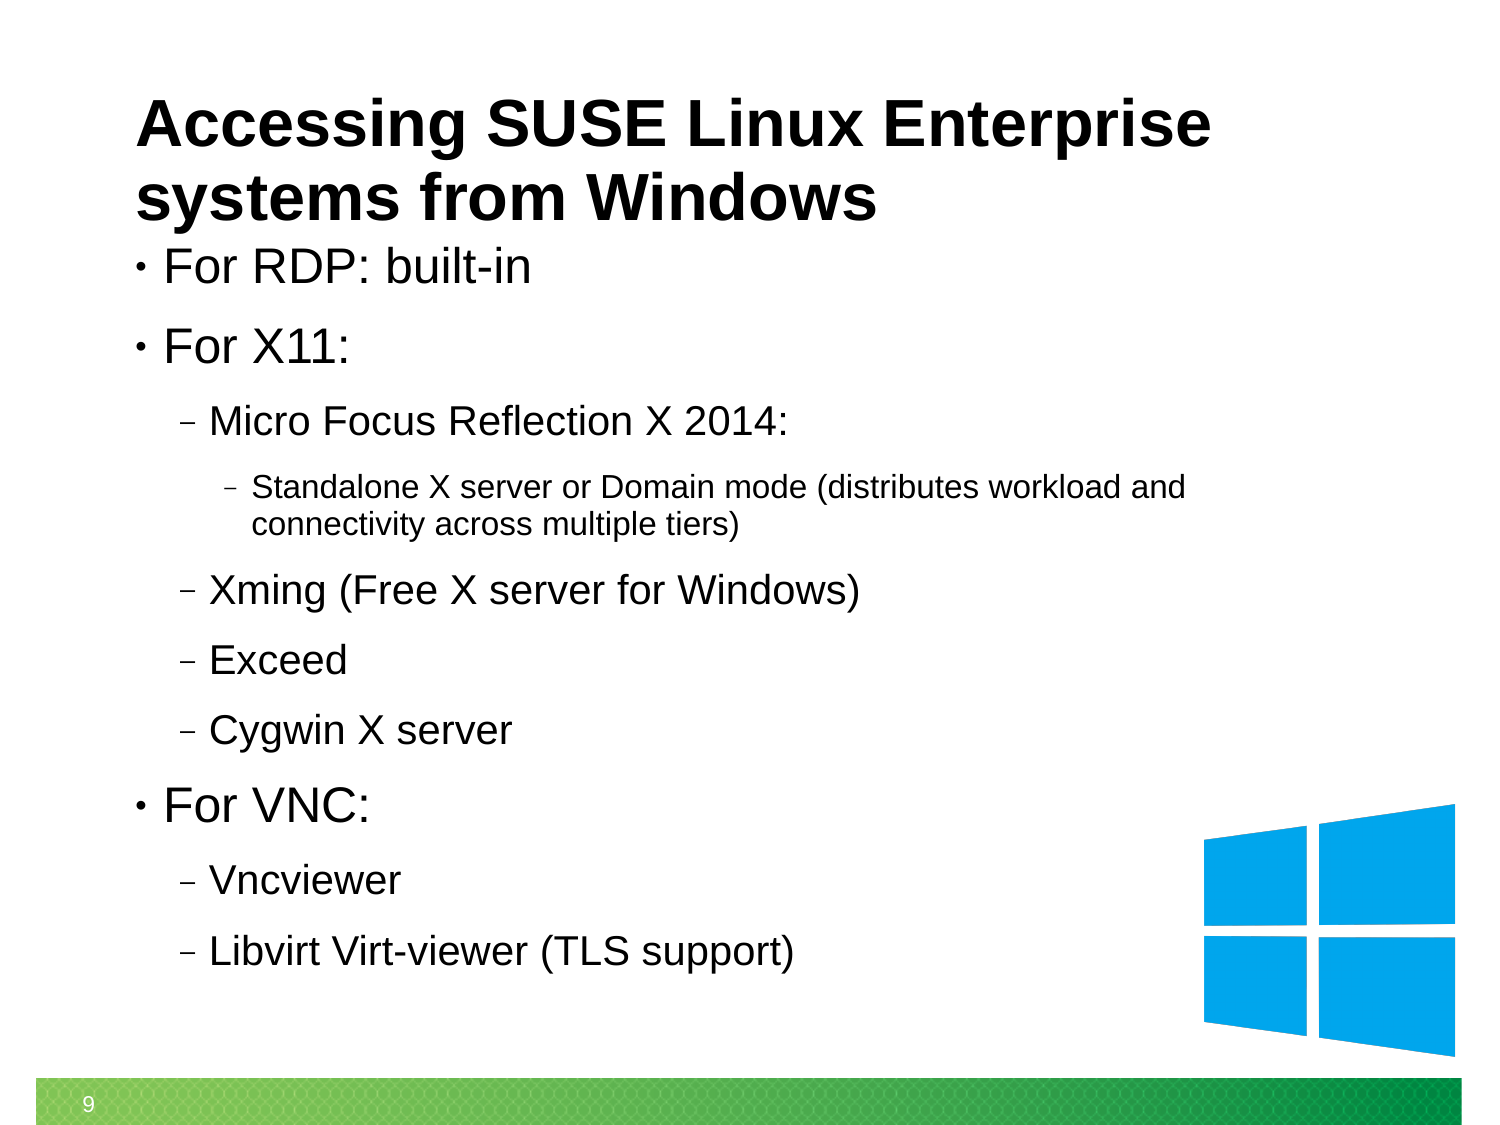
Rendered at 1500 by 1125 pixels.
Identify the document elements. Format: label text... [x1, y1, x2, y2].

title Accessing SUSE Linux Enterprise systems from Windows [135, 10, 1372, 236]
picture [1204, 804, 1457, 1058]
picture [36, 1078, 1462, 1125]
list For RDP: built-in For X11: Micro Focus Reflection X 2014: Standalone X server or Domain mode (distributes workload and connectivity across multiple tiers) Xming (Free X server for Windows) Exceed Cygwin X server For VNC: Vncviewer Libvirt Virt-viewer (TLS support) [135, 238, 1372, 982]
